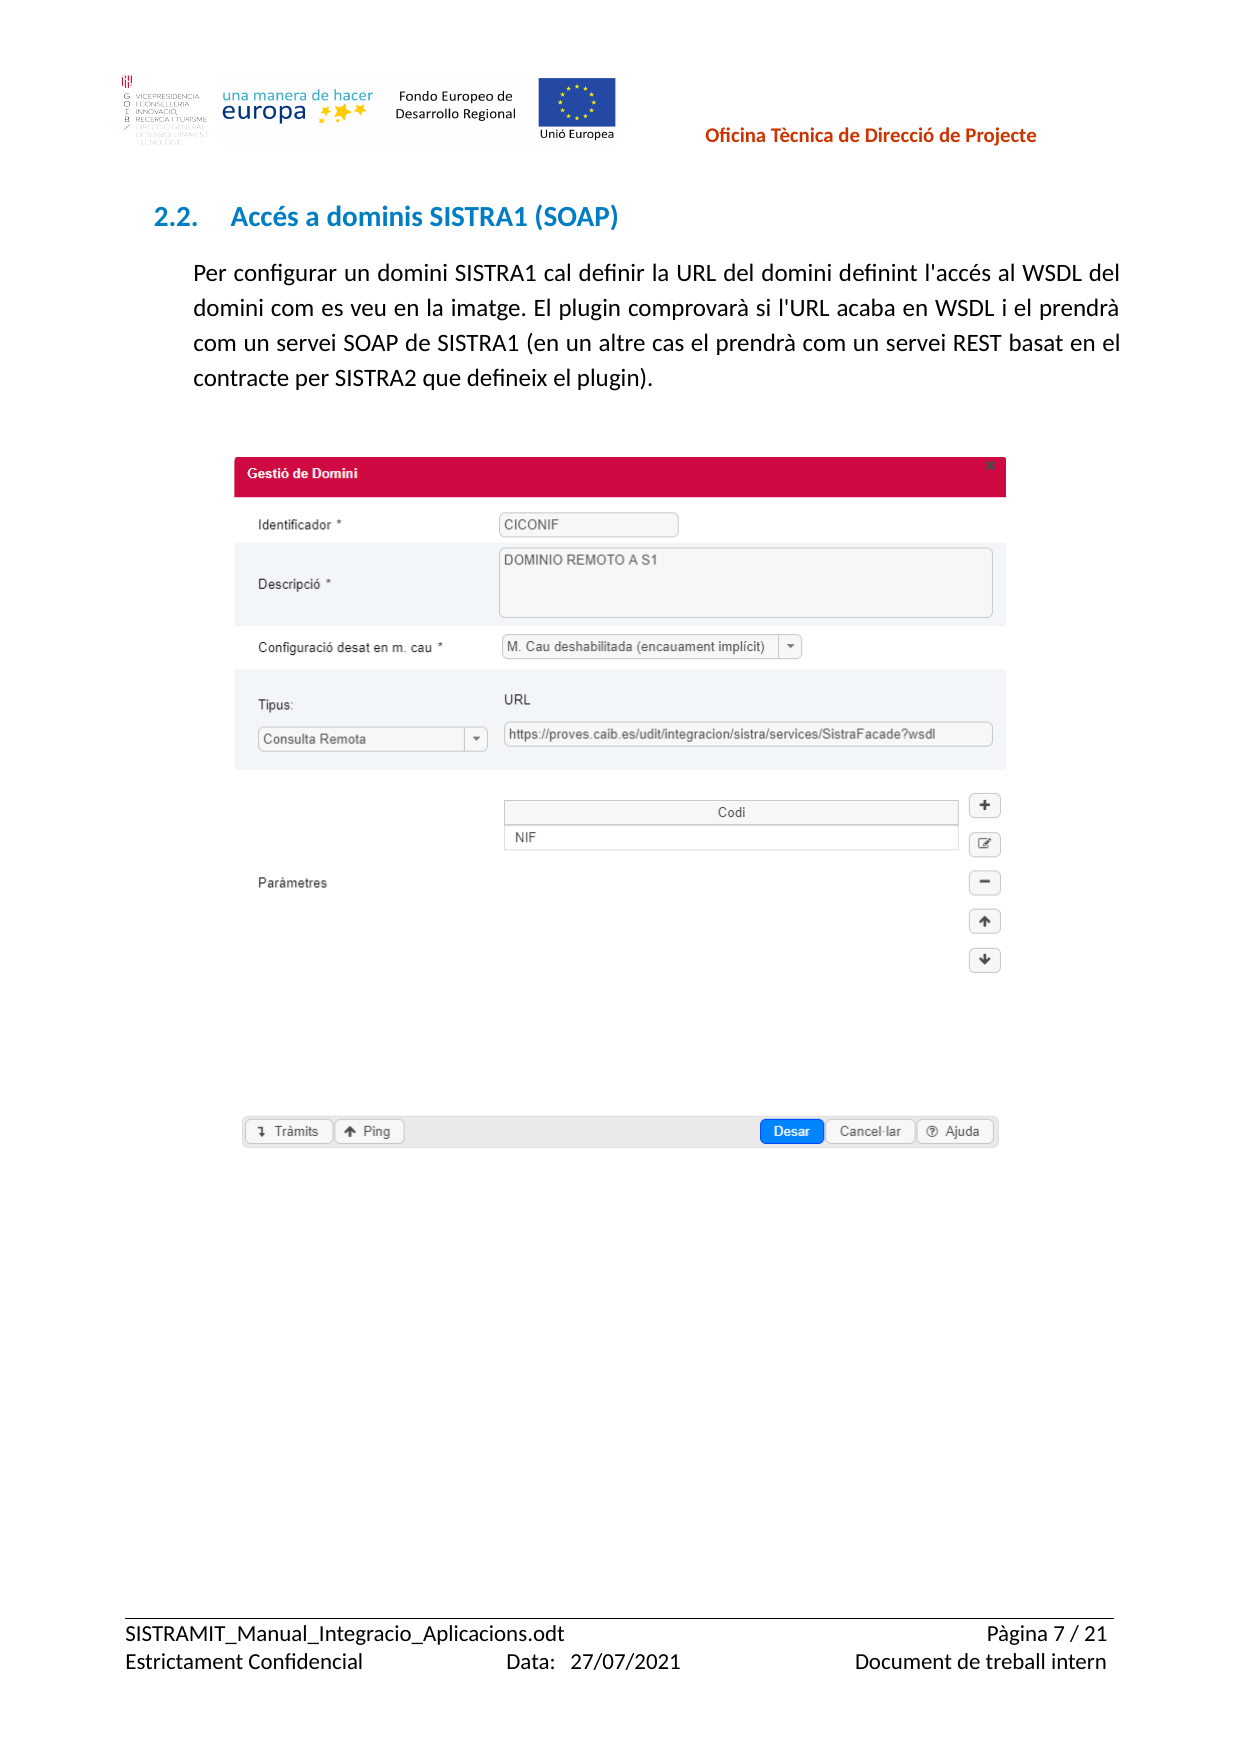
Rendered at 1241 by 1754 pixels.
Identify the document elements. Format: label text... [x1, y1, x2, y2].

subtitle Accés a dominis SISTRA1 (SOAP) [153, 198, 1122, 234]
picture [234, 457, 1006, 1148]
picture [118, 73, 213, 147]
picture [219, 73, 621, 147]
text Per configurar un domini SISTRA1 cal definir la URL del domini definint l'accés al WSDL del domini com es veu en la imatge. El plugin comprovarà si l'URL acaba en WSDL i el prendrà com un servei SOAP de SISTRA1 (en un altre cas el prendrà com un servei REST basat en el contracte per SISTRA2 que defineix el plugin). [193, 258, 1122, 393]
